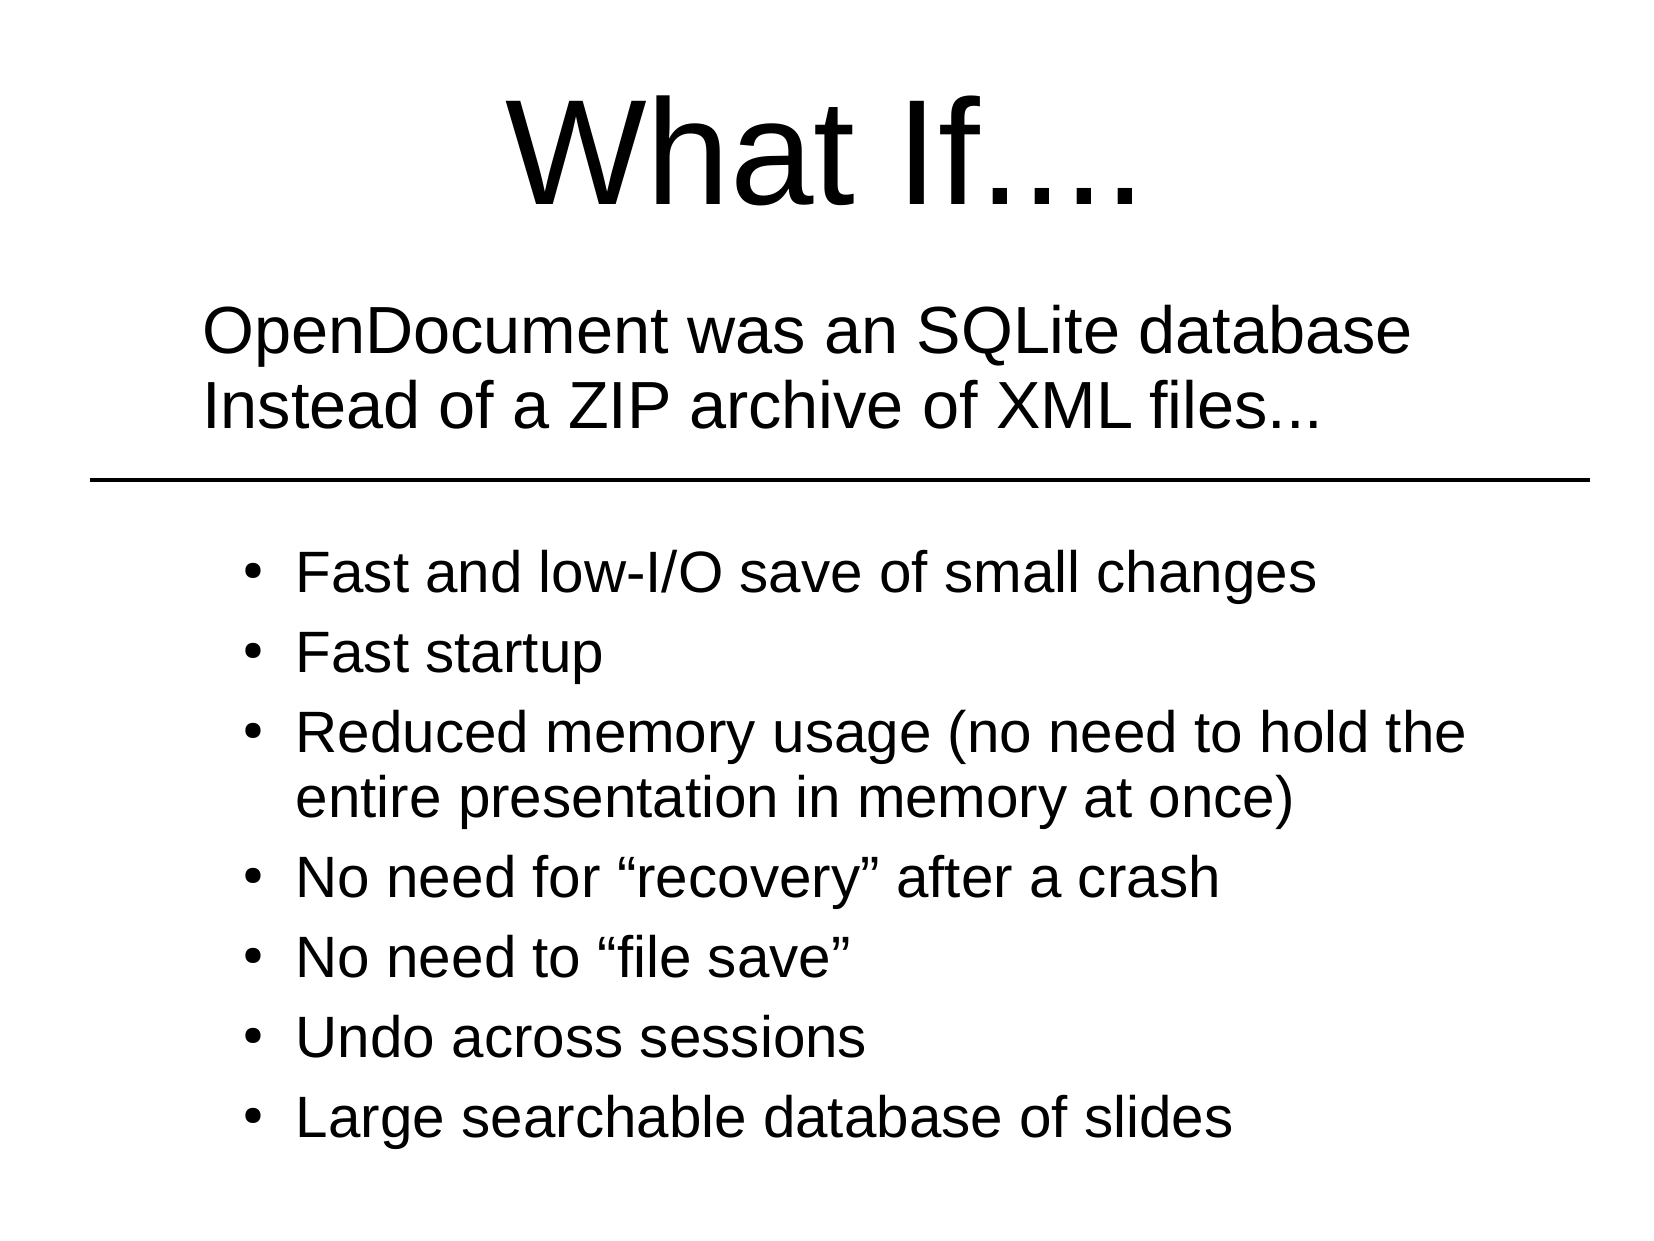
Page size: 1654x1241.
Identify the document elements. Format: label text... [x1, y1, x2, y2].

title What If.... [82, 56, 1571, 250]
list Fast and low-I/O save of small changes Fast startup Reduced memory usage (no need to hold the entire presentation in memory at once) No need for “recovery” after a crash No need to “file save” Undo across sessions Large searchable database of slides [225, 540, 1478, 1216]
text_box OpenDocument was an SQLite database Instead of a ZIP archive of XML files... [187, 285, 1430, 455]
